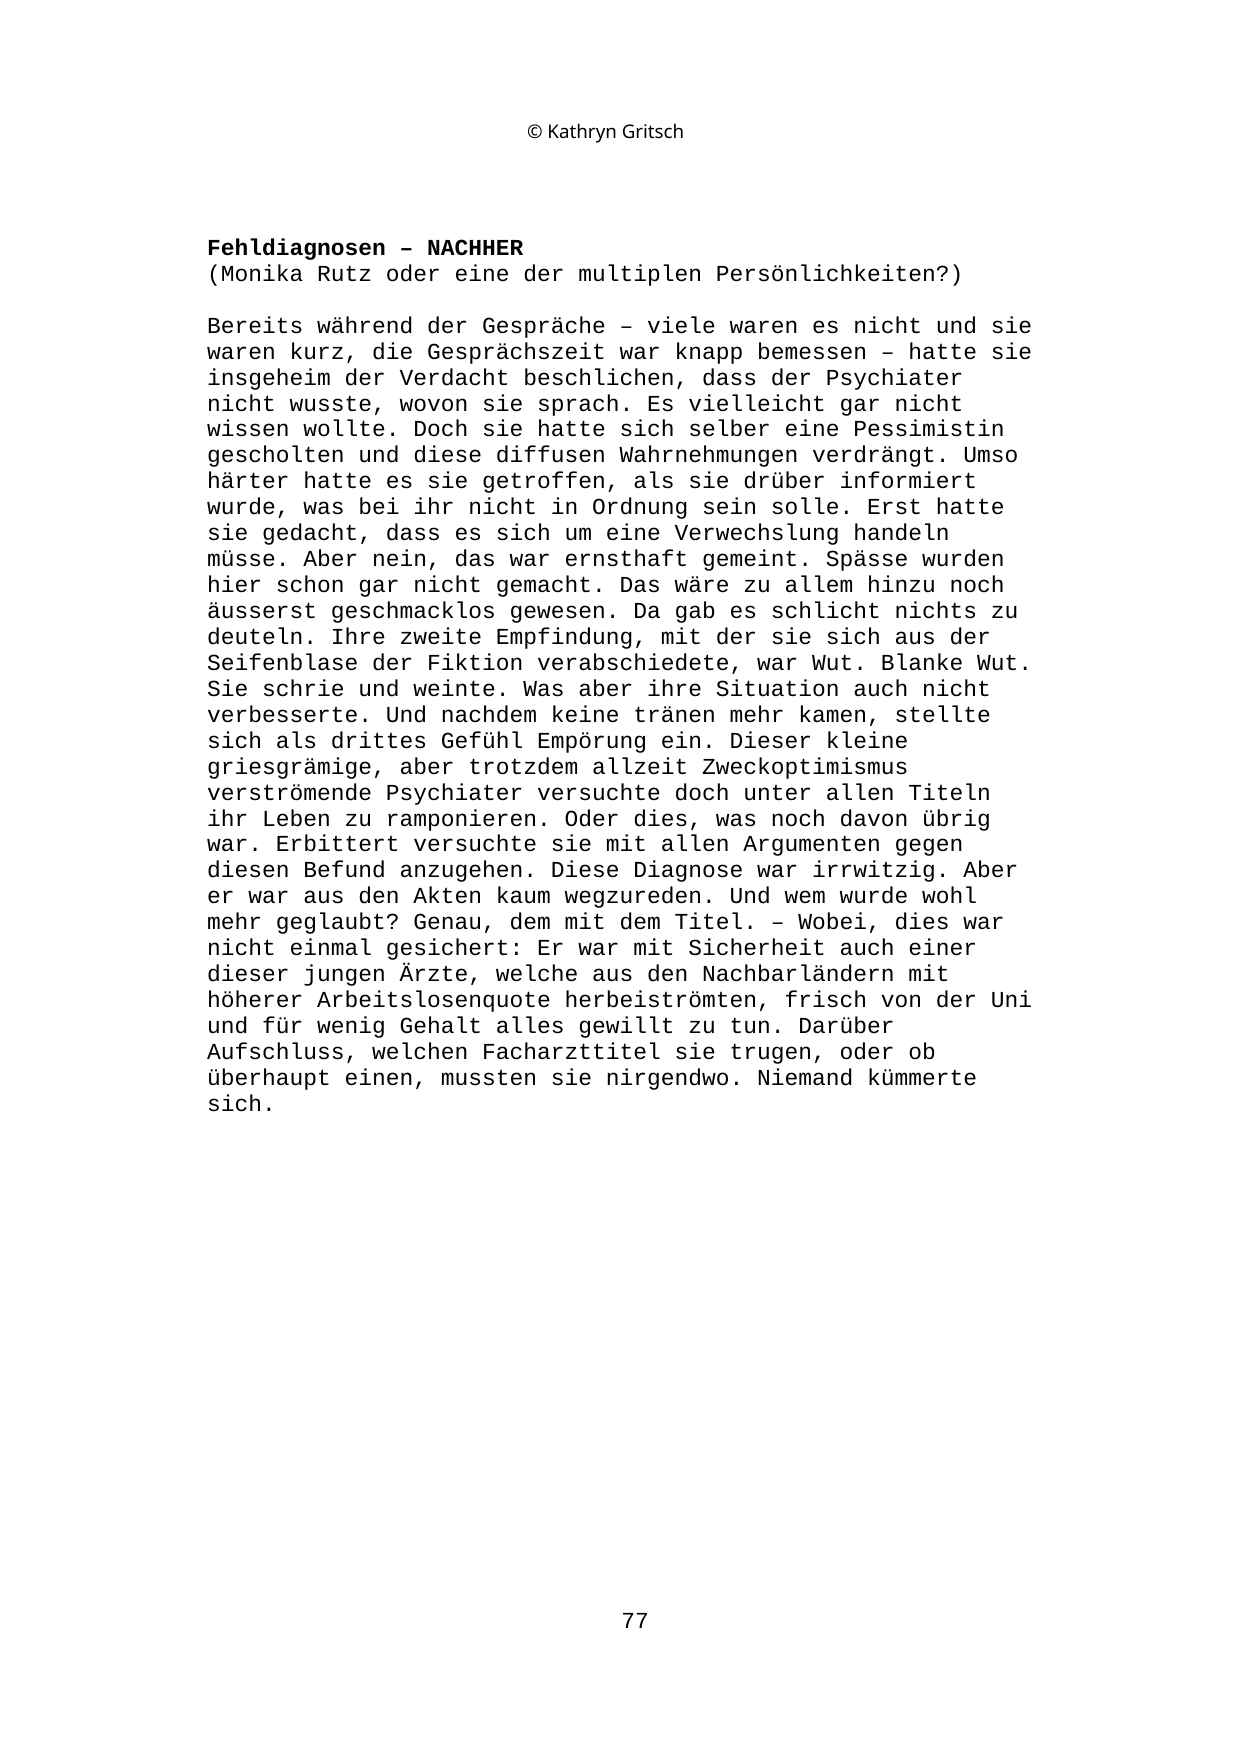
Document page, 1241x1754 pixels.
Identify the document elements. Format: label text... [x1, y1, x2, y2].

subtitle Bereits während der Gespräche – viele waren es nicht und sie waren kurz, die Gesprächszeit war knapp bemessen – hatte sie insgeheim der Verdacht beschlichen, dass der Psychiater nicht wusste, wovon sie sprach. Es vielleicht gar nicht wissen wollte. Doch sie hatte sich selber eine Pessimistin gescholten und diese diffusen Wahrnehmungen verdrängt. Umso härter hatte es sie getroffen, als sie drüber informiert wurde, was bei ihr nicht in Ordnung sein solle. Erst hatte sie gedacht, dass es sich um eine Verwechslung handeln müsse. Aber nein, das war ernsthaft gemeint. Spässe wurden hier schon gar nicht gemacht. Das wäre zu allem hinzu noch äusserst geschmacklos gewesen. Da gab es schlicht nichts zu deuteln. Ihre zweite Empfindung, mit der sie sich aus der Seifenblase der Fiktion verabschiedete, war Wut. Blanke Wut. Sie schrie und weinte. Was aber ihre Situation auch nicht verbesserte. Und nachdem keine tränen mehr kamen, stellte sich als drittes Gefühl Empörung ein. Dieser kleine griesgrämige, aber trotzdem allzeit Zweckoptimismus verströmende Psychiater versuchte doch unter allen Titeln ihr Leben zu ramponieren. Oder dies, was noch davon übrig war. Erbittert versuchte sie mit allen Argumenten gegen diesen Befund anzugehen. Diese Diagnose war irrwitzig. Aber er war aus den Akten kaum wegzureden. Und wem wurde wohl mehr geglaubt? Genau, dem mit dem Titel. – Wobei, dies war nicht einmal gesichert: Er war mit Sicherheit auch einer dieser jungen Ärzte, welche aus den Nachbarländern mit höherer Arbeitslosenquote herbeiströmten, frisch von der Uni und für wenig Gehalt alles gewillt zu tun. Darüber Aufschluss, welchen Facharzttitel sie trugen, oder ob überhaupt einen, mussten sie nirgendwo. Niemand kümmerte sich. [207, 314, 1034, 1118]
subtitle (Monika Rutz oder eine der multiplen Persönlichkeiten?) [207, 262, 1034, 288]
subtitle Fehldiagnosen – NACHHER [207, 236, 1034, 262]
